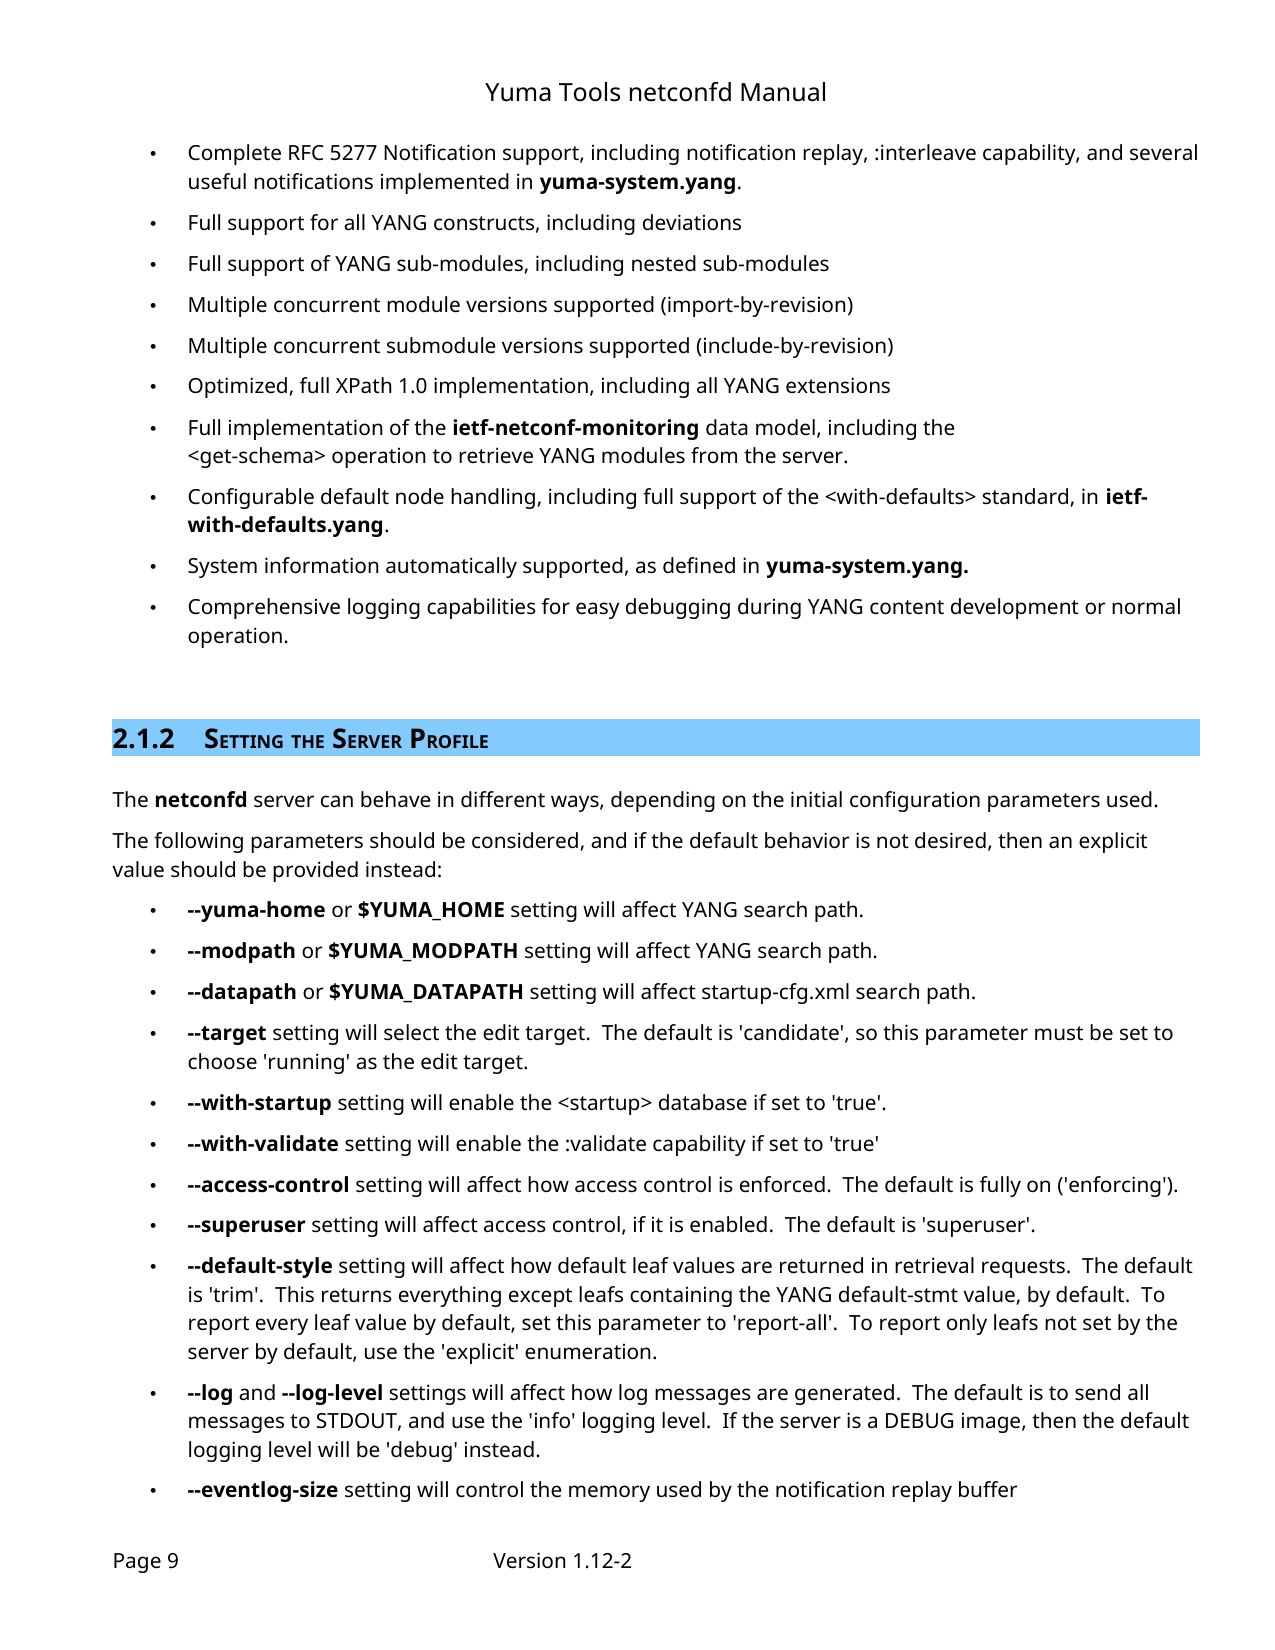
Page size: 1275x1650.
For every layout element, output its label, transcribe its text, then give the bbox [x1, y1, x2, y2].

list Optimized, full XPath 1.0 implementation, including all YANG extensions [150, 372, 1200, 400]
list --log and --log-level settings will affect how log messages are generated. The default is to send all messages to STDOUT, and use the 'info' logging level. If the server is a DEBUG image, then the default logging level will be 'debug' instead. [150, 1378, 1200, 1463]
list --modpath or $YUMA_MODPATH setting will affect YANG search path. [150, 937, 1200, 965]
list --datapath or $YUMA_DATAPATH setting will affect startup-cfg.xml search path. [150, 977, 1200, 1006]
list System information automatically supported, as defined in yuma-system.yang. [150, 551, 1200, 580]
list --default-style setting will affect how default leaf values are returned in retrieval requests. The default is 'trim'. This returns everything except leafs containing the YANG default-stmt value, by default. To report every leaf value by default, set this parameter to 'report-all'. To report only leafs not set by the server by default, use the 'explicit' enumeration. [150, 1252, 1200, 1365]
list --yuma-home or $YUMA_HOME setting will affect YANG search path. [150, 896, 1200, 924]
list --target setting will select the edit target. The default is 'candidate', so this parameter must be set to choose 'running' as the edit target. [150, 1018, 1200, 1075]
list Full support for all YANG constructs, including deviations [150, 208, 1200, 236]
list Configurable default node handling, including full support of the <with-defaults> standard, in ietf-with-defaults.yang. [150, 482, 1200, 539]
list Full support of YANG sub-modules, including nested sub-modules [150, 249, 1200, 277]
list --with-validate setting will enable the :validate capability if set to 'true' [150, 1129, 1200, 1157]
text The netconfd server can behave in different ways, depending on the initial configuration parameters used. [112, 785, 1200, 814]
list Complete RFC 5277 Notification support, including notification replay, :interleave capability, and several useful notifications implemented in yuma-system.yang. [150, 138, 1200, 195]
list Full implementation of the ietf-netconf-monitoring data model, including the <get-schema> operation to retrieve YANG modules from the server. [150, 413, 1200, 469]
list Multiple concurrent submodule versions supported (include-by-revision) [150, 331, 1200, 359]
text The following parameters should be considered, and if the default behavior is not desired, then an explicit value should be provided instead: [112, 826, 1200, 883]
list Multiple concurrent module versions supported (import-by-revision) [150, 290, 1200, 318]
subtitle Setting the Server Profile [112, 719, 1200, 756]
list --with-startup setting will enable the <startup> database if set to 'true'. [150, 1088, 1200, 1116]
list --eventlog-size setting will control the memory used by the notification replay buffer [150, 1476, 1200, 1504]
list --superuser setting will affect access control, if it is enabled. The default is 'superuser'. [150, 1211, 1200, 1239]
list --access-control setting will affect how access control is enforced. The default is fully on ('enforcing'). [150, 1170, 1200, 1198]
list Comprehensive logging capabilities for easy debugging during YANG content development or normal operation. [150, 592, 1200, 649]
